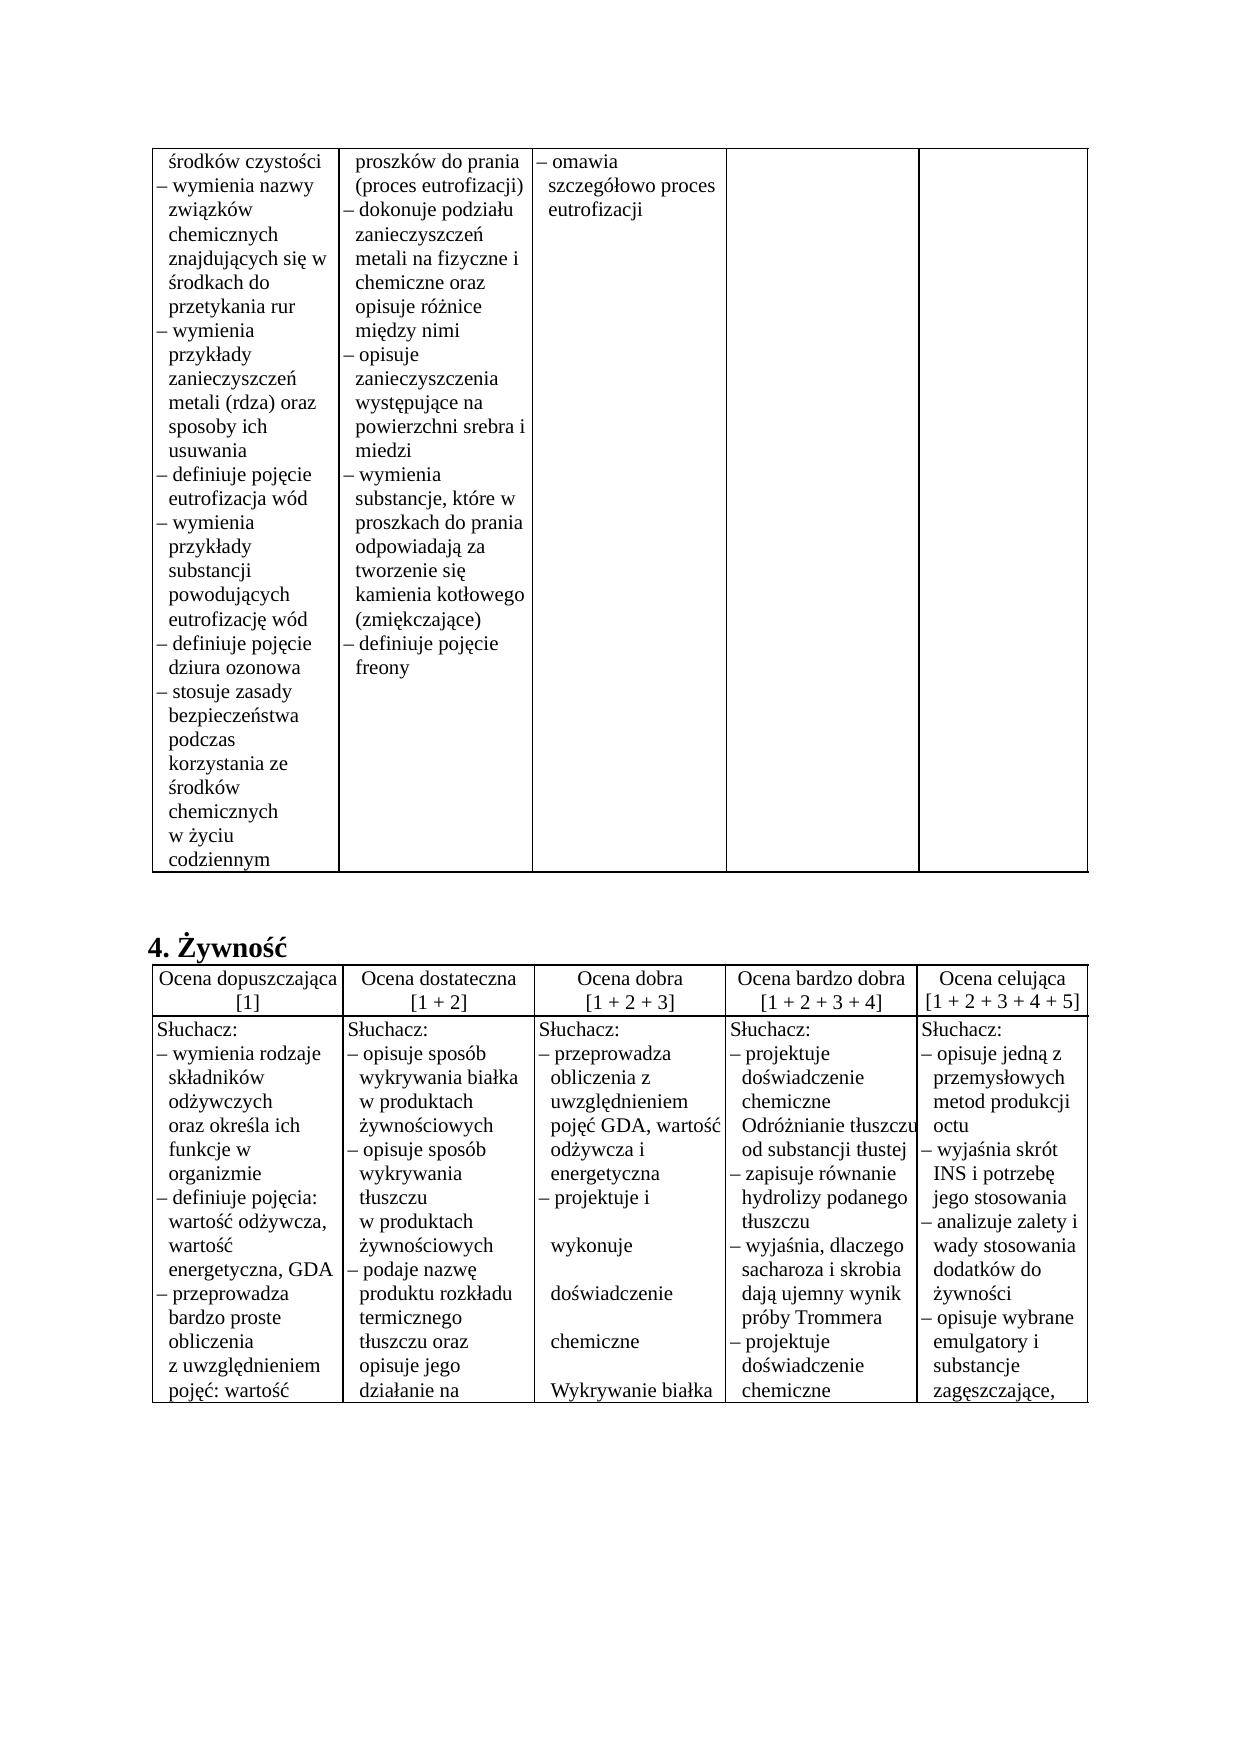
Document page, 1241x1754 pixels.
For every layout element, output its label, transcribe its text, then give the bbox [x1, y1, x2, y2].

table_cell Słuchacz: – opisuje sposób wykrywania białka w produktach żywnościowych – opisuje sposób wykrywania tłuszczu w produktach żywnościowych – podaje nazwę produktu rozkładu termicznego tłuszczu oraz opisuje jego działanie na [344, 1017, 534, 1402]
table_cell [920, 149, 1087, 871]
table_cell środków czystości – wymienia nazwy związków chemicznych znajdujących się w środkach do przetykania rur – wymienia przykłady zanieczyszczeń metali (rdza) oraz sposoby ich usuwania – definiuje pojęcie eutrofizacja wód – wymienia przykłady substancji powodujących eutrofizację wód – definiuje pojęcie dziura ozonowa – stosuje zasady bezpieczeństwa podczas korzystania ze środków chemicznych w życiu codziennym [153, 149, 338, 871]
table_header Ocena bardzo dobra [1 + 2 + 3 + 4] [726, 966, 916, 1015]
table_cell Słuchacz: – projektuje doświadczenie chemiczne Odróżnianie tłuszczu od substancji tłustej – zapisuje równanie hydrolizy podanego tłuszczu – wyjaśnia, dlaczego sacharoza i skrobia dają ujemny wynik próby Trommera – projektuje doświadczenie chemiczne [726, 1017, 916, 1402]
table_cell – omawia szczegółowo proces eutrofizacji [533, 149, 726, 871]
table_header Ocena dobra [1 + 2 + 3] [535, 966, 725, 1015]
text 4. Żywność [148, 930, 1092, 964]
table_cell Słuchacz: – przeprowadza obliczenia z uwzględnieniem pojęć GDA, wartość odżywcza i energetyczna – projektuje i wykonuje doświadczenie chemiczne Wykrywanie białka [535, 1017, 725, 1402]
table_header Ocena dopuszczająca [1] [153, 966, 342, 1015]
table_cell proszków do prania (proces eutrofizacji) – dokonuje podziału zanieczyszczeń metali na fizyczne i chemiczne oraz opisuje różnice między nimi – opisuje zanieczyszczenia występujące na powierzchni srebra i miedzi – wymienia substancje, które w proszkach do prania odpowiadają za tworzenie się kamienia kotłowego (zmiękczające) – definiuje pojęcie freony [340, 149, 532, 871]
table_cell Słuchacz: – wymienia rodzaje składników odżywczych oraz określa ich funkcje w organizmie – definiuje pojęcia: wartość odżywcza, wartość energetyczna, GDA – przeprowadza bardzo proste obliczenia z uwzględnieniem pojęć: wartość [153, 1017, 342, 1402]
table_header Ocena celująca [1 + 2 + 3 + 4 + 5] [918, 966, 1087, 1015]
table_header Ocena dostateczna [1 + 2] [344, 966, 534, 1015]
table_cell Słuchacz: – opisuje jedną z przemysłowych metod produkcji octu – wyjaśnia skrót INS i potrzebę jego stosowania – analizuje zalety i wady stosowania dodatków do żywności – opisuje wybrane emulgatory i substancje zagęszczające, [918, 1017, 1087, 1402]
table_cell [727, 149, 918, 871]
